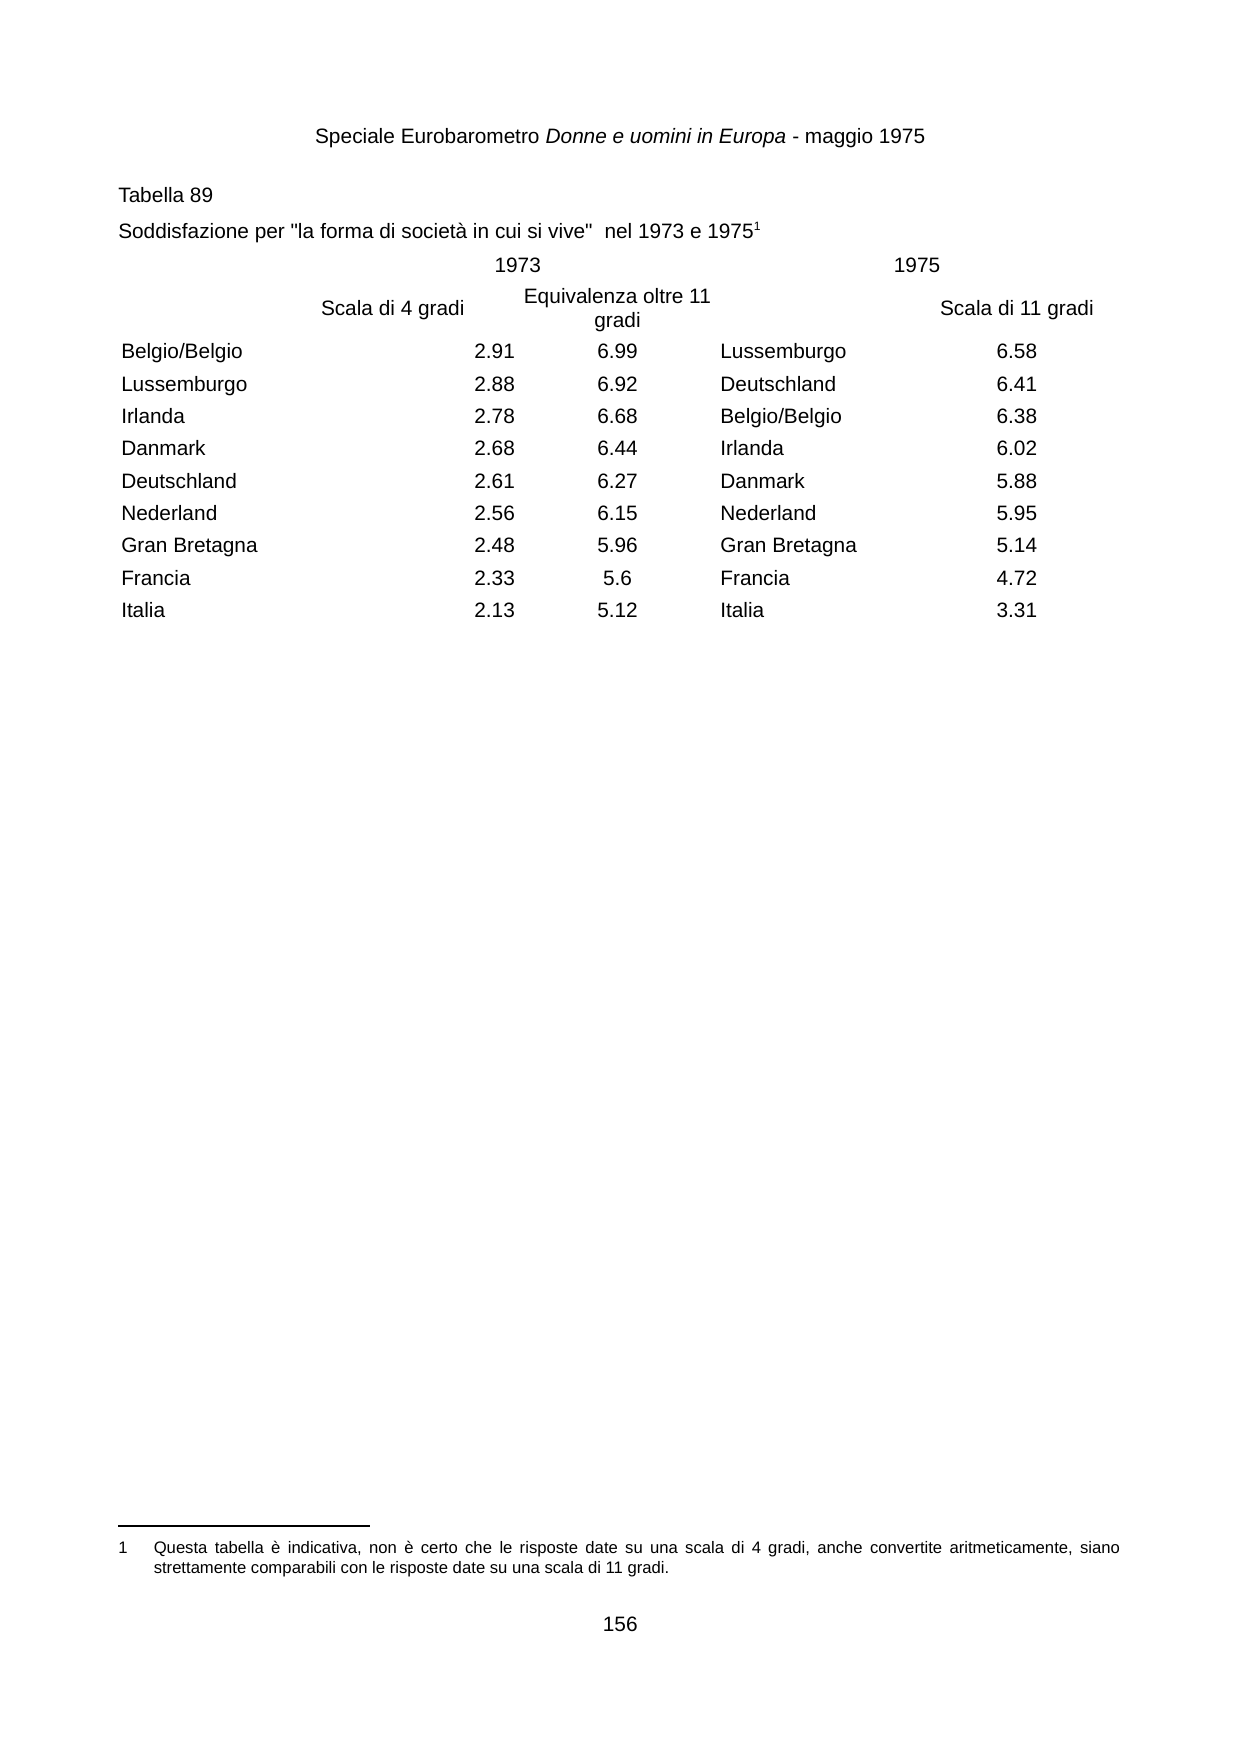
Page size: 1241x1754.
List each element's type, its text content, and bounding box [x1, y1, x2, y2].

text Soddisfazione per "la forma di società in cui si vive" nel 1973 e 1975 [118, 219, 1122, 243]
table_cell 6,41 [917, 367, 1117, 399]
table_cell 2,56 [318, 497, 517, 529]
table_cell Francia [717, 562, 917, 594]
table_cell Lussemburgo [118, 367, 318, 399]
table_cell Danmark [717, 464, 917, 497]
table_cell 4,72 [917, 562, 1117, 594]
table_cell Equivalenza oltre 11 gradi [518, 281, 717, 335]
table_cell 6,99 [518, 335, 717, 367]
table_cell [118, 281, 318, 335]
table_cell Nederland [118, 497, 318, 529]
table_cell Scala di 11 gradi [917, 281, 1117, 335]
table_cell 6,92 [518, 367, 717, 399]
table_cell Italia [118, 594, 318, 626]
table_header 1975 [717, 249, 1117, 281]
table_cell 6,15 [518, 497, 717, 529]
table_cell 2,78 [318, 400, 517, 432]
table_cell 5,12 [518, 594, 717, 626]
table_cell Lussemburgo [717, 335, 917, 367]
table_cell 2,91 [318, 335, 517, 367]
table_cell Italia [717, 594, 917, 626]
table_cell Deutschland [118, 464, 318, 497]
table_cell [717, 281, 917, 335]
table_cell 2,68 [318, 432, 517, 464]
table_cell 6,44 [518, 432, 717, 464]
table_cell 6,02 [917, 432, 1117, 464]
table_cell 5,88 [917, 464, 1117, 497]
table_cell Deutschland [717, 367, 917, 399]
table_header 1973 [318, 249, 717, 281]
table_cell Belgio/Belgio [118, 335, 318, 367]
table_cell 5,14 [917, 529, 1117, 562]
table_cell Belgio/Belgio [717, 400, 917, 432]
table_cell Nederland [717, 497, 917, 529]
table_cell 2,88 [318, 367, 517, 399]
table_cell 3,31 [917, 594, 1117, 626]
table_header [118, 249, 318, 281]
table_cell Irlanda [118, 400, 318, 432]
table_cell 2,61 [318, 464, 517, 497]
table_cell 6,38 [917, 400, 1117, 432]
text Questa tabella è indicativa, non è certo che le risposte date su una scala di 4 gradi, anche convertite aritmeticamente, siano strettamente comparabili con le risposte date su una scala di 11 gradi. [118, 1538, 1122, 1577]
table_cell 5,95 [917, 497, 1117, 529]
table_cell Scala di 4 gradi [318, 281, 517, 335]
table_cell Gran Bretagna [717, 529, 917, 562]
table_cell 2,48 [318, 529, 517, 562]
table_cell Gran Bretagna [118, 529, 318, 562]
table_cell Francia [118, 562, 318, 594]
table_cell 5,96 [518, 529, 717, 562]
table_cell 2,33 [318, 562, 517, 594]
table_cell 6,27 [518, 464, 717, 497]
table_cell Irlanda [717, 432, 917, 464]
table_cell 6,68 [518, 400, 717, 432]
table_cell Danmark [118, 432, 318, 464]
table_cell 6,58 [917, 335, 1117, 367]
table_cell 5,6 [518, 562, 717, 594]
table_cell 2,13 [318, 594, 517, 626]
text Tabella 89 [118, 183, 1122, 207]
